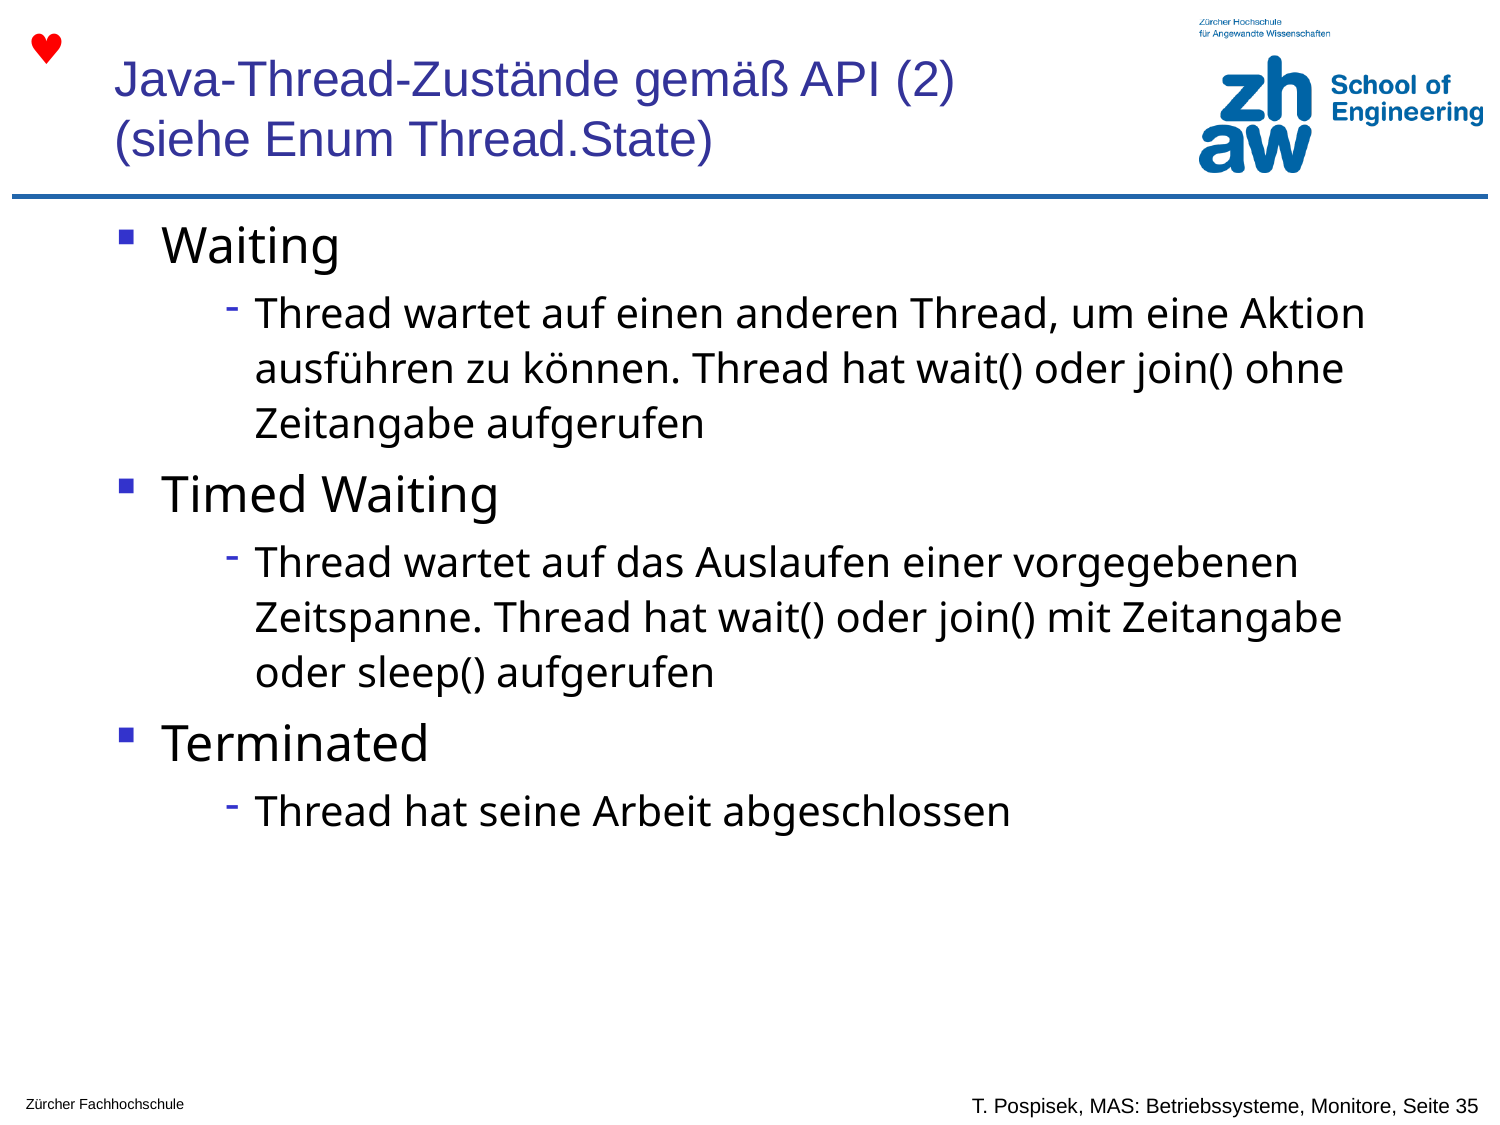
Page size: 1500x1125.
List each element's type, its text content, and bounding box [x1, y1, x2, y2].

text_box ♥️ [13, 12, 95, 76]
picture [1199, 19, 1483, 173]
text_box Waiting Thread wartet auf einen anderen Thread, um eine Aktion ausführen zu können. Thread hat wait() oder join() ohne Zeitangabe aufgerufen Timed Waiting Thread wartet auf das Auslaufen einer vorgegebenen Zeitspanne. Thread hat wait() oder join() mit Zeitangabe oder sleep() aufgerufen Terminated Thread hat seine Arbeit abgeschlossen [99, 200, 1413, 843]
title Java-Thread-Zustände gemäß API (2) (siehe Enum Thread.State) [99, 50, 1379, 163]
